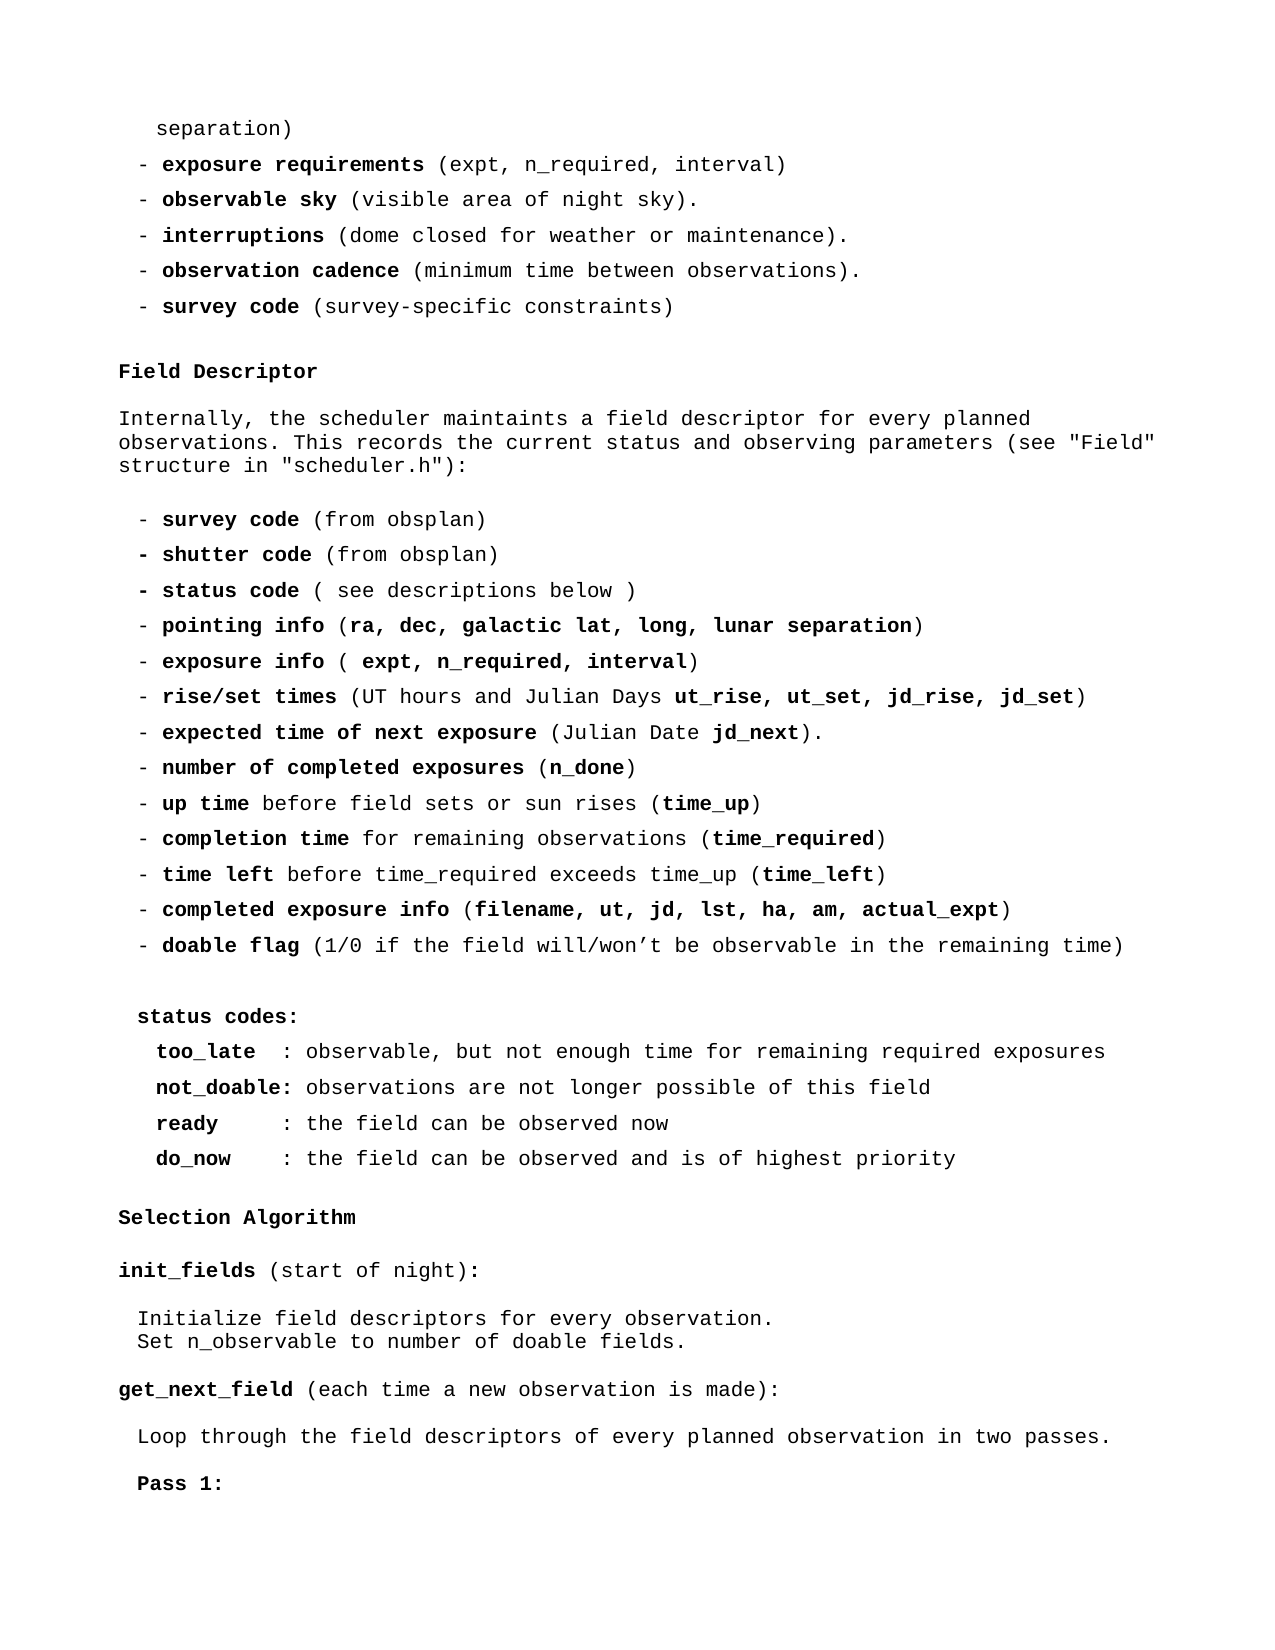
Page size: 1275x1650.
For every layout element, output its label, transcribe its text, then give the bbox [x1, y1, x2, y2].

text - survey code (from obsplan) [137, 509, 1157, 532]
text Loop through the field descriptors of every planned observation in two passes. [137, 1426, 1157, 1449]
text - status code ( see descriptions below ) [137, 580, 1157, 603]
text Initialize field descriptors for every observation. [137, 1308, 1157, 1331]
text - completed exposure info (filename, ut, jd, lst, ha, am, actual_expt) [137, 899, 1157, 923]
text - completion time for remaining observations (time_required) [137, 828, 1157, 852]
text not_doable: observations are not longer possible of this field [156, 1077, 1157, 1101]
text - exposure requirements (expt, n_required, interval) [137, 154, 1157, 177]
text - observable sky (visible area of night sky). [137, 189, 1157, 213]
text separation) [137, 118, 1157, 142]
text Set n_observable to number of doable fields. [137, 1331, 1157, 1355]
text - number of completed exposures (n_done) [137, 757, 1157, 781]
text get_next_field (each time a new observation is made): [118, 1379, 1157, 1402]
text - up time before field sets or sun rises (time_up) [137, 793, 1157, 816]
text init_fields (start of night): [118, 1260, 1157, 1284]
text - interruptions (dome closed for weather or maintenance). [137, 225, 1157, 248]
text Pass 1: [137, 1473, 1157, 1497]
text - time left before time_required exceeds time_up (time_left) [137, 864, 1157, 887]
text ready : the field can be observed now [156, 1112, 1157, 1136]
text - doable flag (1/0 if the field will/won’t be observable in the remaining time) [137, 935, 1157, 958]
text status codes: [137, 1006, 1157, 1029]
text do_now : the field can be observed and is of highest priority [156, 1148, 1157, 1172]
text - rise/set times (UT hours and Julian Days ut_rise, ut_set, jd_rise, jd_set) [137, 686, 1157, 710]
text - pointing info (ra, dec, galactic lat, long, lunar separation) [137, 615, 1157, 639]
text - exposure info ( expt, n_required, interval) [137, 651, 1157, 674]
text too_late : observable, but not enough time for remaining required exposures [156, 1041, 1157, 1065]
text Internally, the scheduler maintaints a field descriptor for every planned observations. This records the current status and observing parameters (see "Field" structure in "scheduler.h"): [118, 408, 1157, 479]
text - survey code (survey-specific constraints) [137, 296, 1157, 319]
text - observation cadence (minimum time between observations). [137, 260, 1157, 284]
text Field Descriptor [118, 361, 1157, 384]
text - expected time of next exposure (Julian Date jd_next). [137, 722, 1157, 745]
text - shutter code (from obsplan) [137, 544, 1157, 568]
